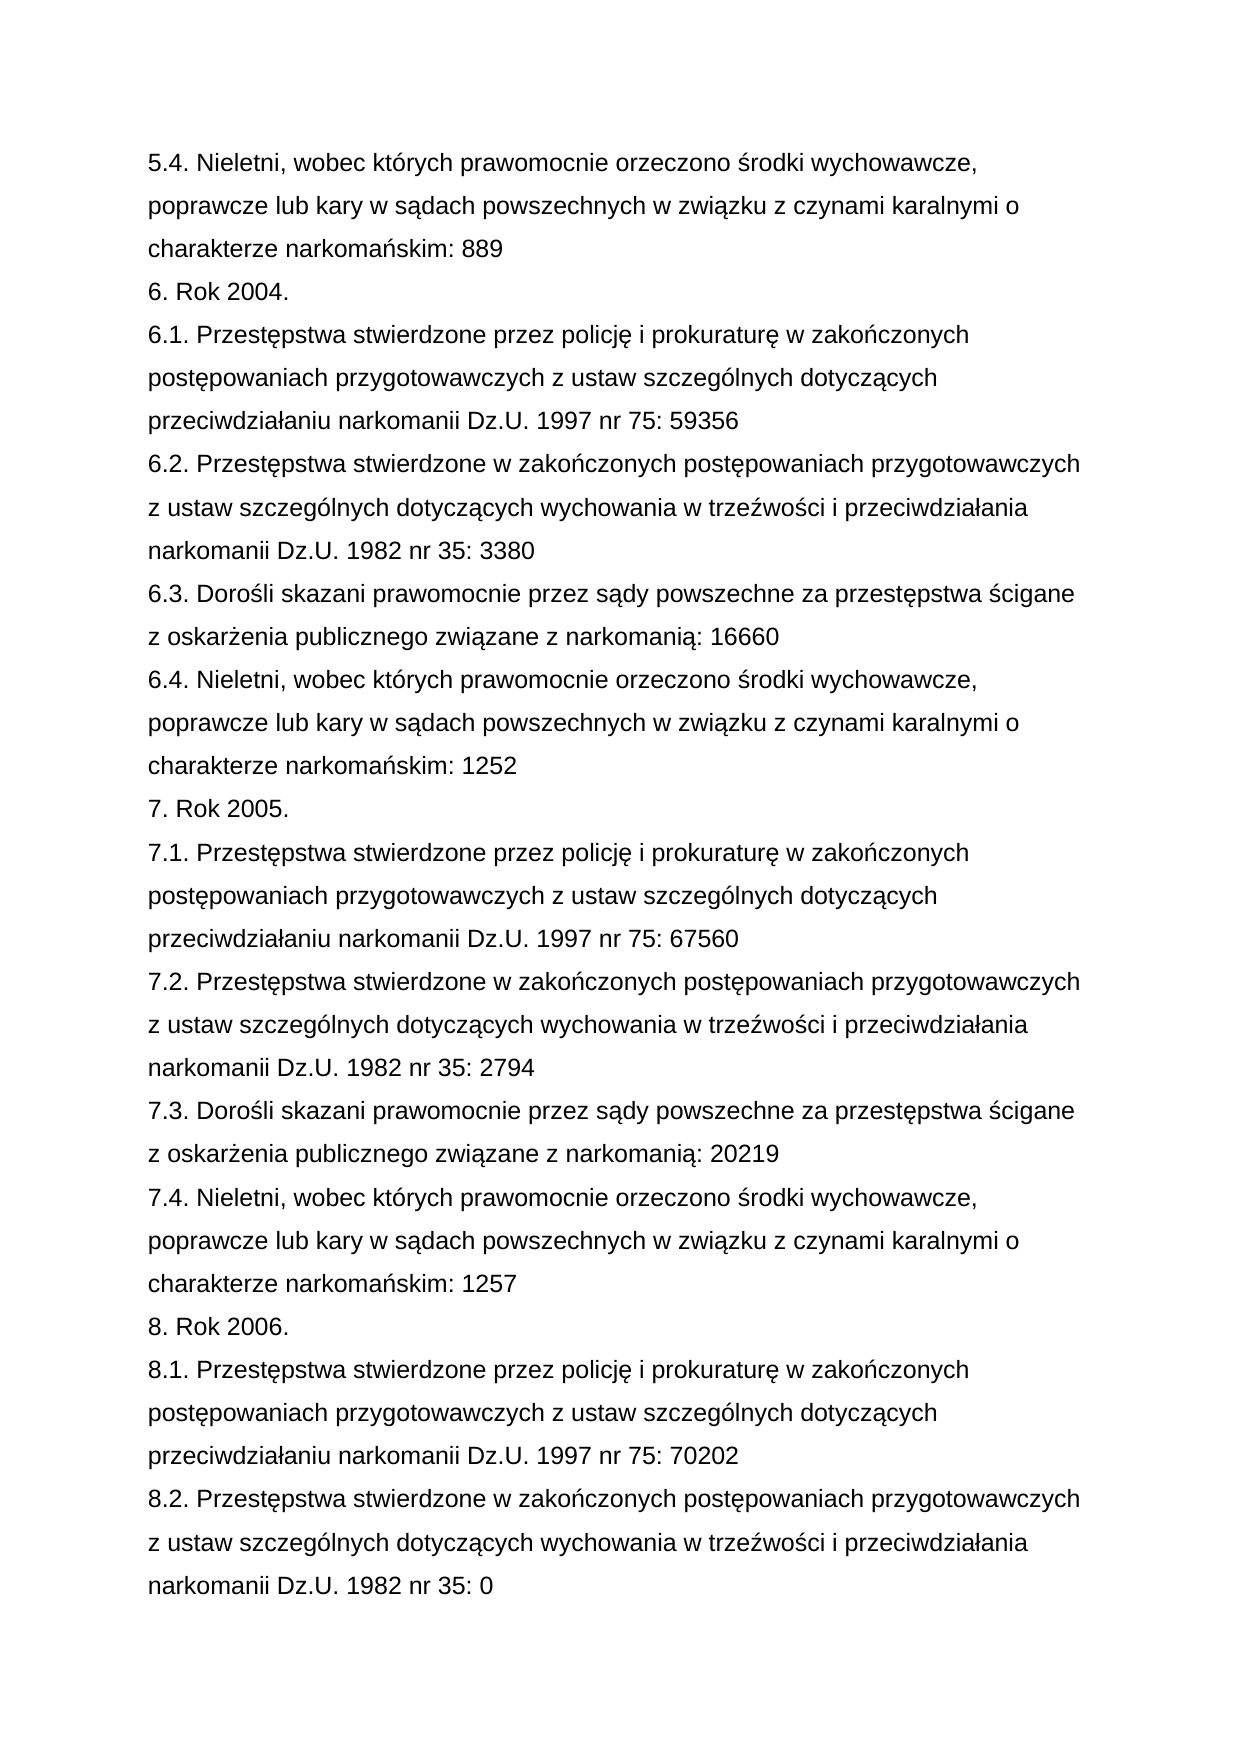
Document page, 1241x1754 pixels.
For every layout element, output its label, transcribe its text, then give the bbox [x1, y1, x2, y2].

text 6.4. Nieletni, wobec których prawomocnie orzeczono środki wychowawcze, poprawcze lub kary w sądach powszechnych w związku z czynami karalnymi o charakterze narkomańskim: 1252 [148, 665, 1093, 780]
text 5.4. Nieletni, wobec których prawomocnie orzeczono środki wychowawcze, poprawcze lub kary w sądach powszechnych w związku z czynami karalnymi o charakterze narkomańskim: 889 [148, 148, 1093, 263]
text 7.4. Nieletni, wobec których prawomocnie orzeczono środki wychowawcze, poprawcze lub kary w sądach powszechnych w związku z czynami karalnymi o charakterze narkomańskim: 1257 [148, 1183, 1093, 1298]
text 7.1. Przestępstwa stwierdzone przez policję i prokuraturę w zakończonych postępowaniach przygotowawczych z ustaw szczególnych dotyczących przeciwdziałaniu narkomanii Dz.U. 1997 nr 75: 67560 [148, 838, 1093, 953]
text 8.2. Przestępstwa stwierdzone w zakończonych postępowaniach przygotowawczych z ustaw szczególnych dotyczących wychowania w trzeźwości i przeciwdziałania narkomanii Dz.U. 1982 nr 35: 0 [148, 1484, 1093, 1599]
text 8. Rok 2006. [148, 1312, 1093, 1341]
text 7. Rok 2005. [148, 794, 1093, 823]
text 6.3. Dorośli skazani prawomocnie przez sądy powszechne za przestępstwa ścigane z oskarżenia publicznego związane z narkomanią: 16660 [148, 579, 1093, 651]
text 6.2. Przestępstwa stwierdzone w zakończonych postępowaniach przygotowawczych z ustaw szczególnych dotyczących wychowania w trzeźwości i przeciwdziałania narkomanii Dz.U. 1982 nr 35: 3380 [148, 449, 1093, 564]
text 7.2. Przestępstwa stwierdzone w zakończonych postępowaniach przygotowawczych z ustaw szczególnych dotyczących wychowania w trzeźwości i przeciwdziałania narkomanii Dz.U. 1982 nr 35: 2794 [148, 967, 1093, 1082]
text 8.1. Przestępstwa stwierdzone przez policję i prokuraturę w zakończonych postępowaniach przygotowawczych z ustaw szczególnych dotyczących przeciwdziałaniu narkomanii Dz.U. 1997 nr 75: 70202 [148, 1355, 1093, 1470]
text 6.1. Przestępstwa stwierdzone przez policję i prokuraturę w zakończonych postępowaniach przygotowawczych z ustaw szczególnych dotyczących przeciwdziałaniu narkomanii Dz.U. 1997 nr 75: 59356 [148, 320, 1093, 435]
text 7.3. Dorośli skazani prawomocnie przez sądy powszechne za przestępstwa ścigane z oskarżenia publicznego związane z narkomanią: 20219 [148, 1096, 1093, 1168]
text 6. Rok 2004. [148, 277, 1093, 306]
